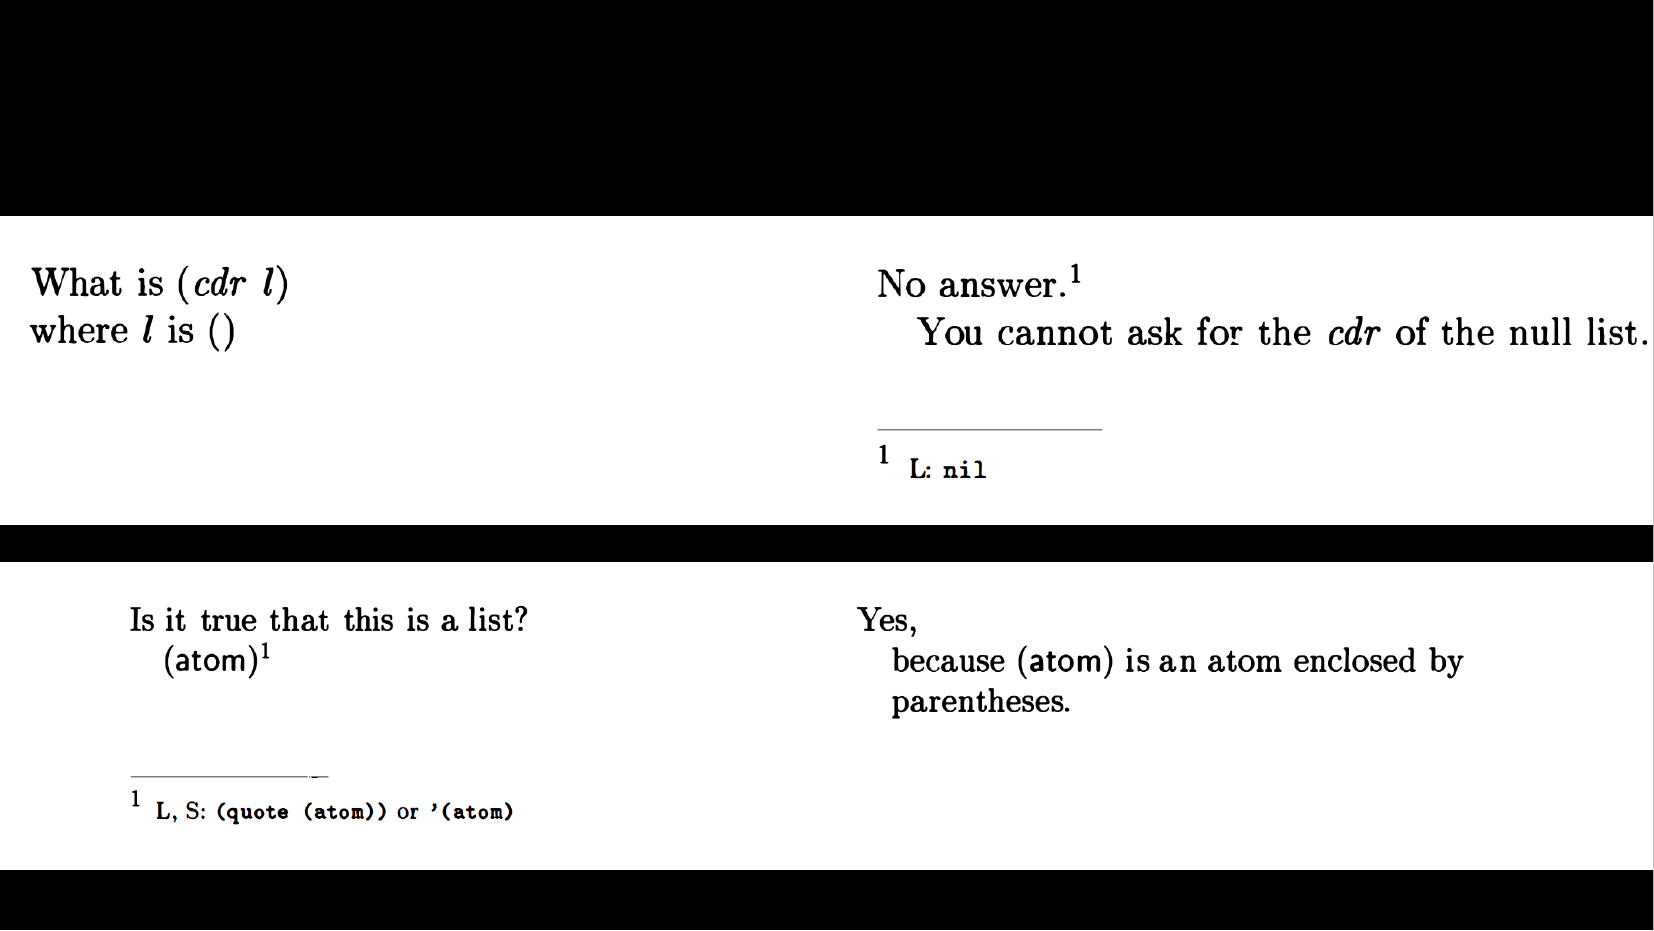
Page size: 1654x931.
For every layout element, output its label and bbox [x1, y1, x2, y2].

picture [0, 216, 1654, 526]
picture [0, 562, 1654, 870]
